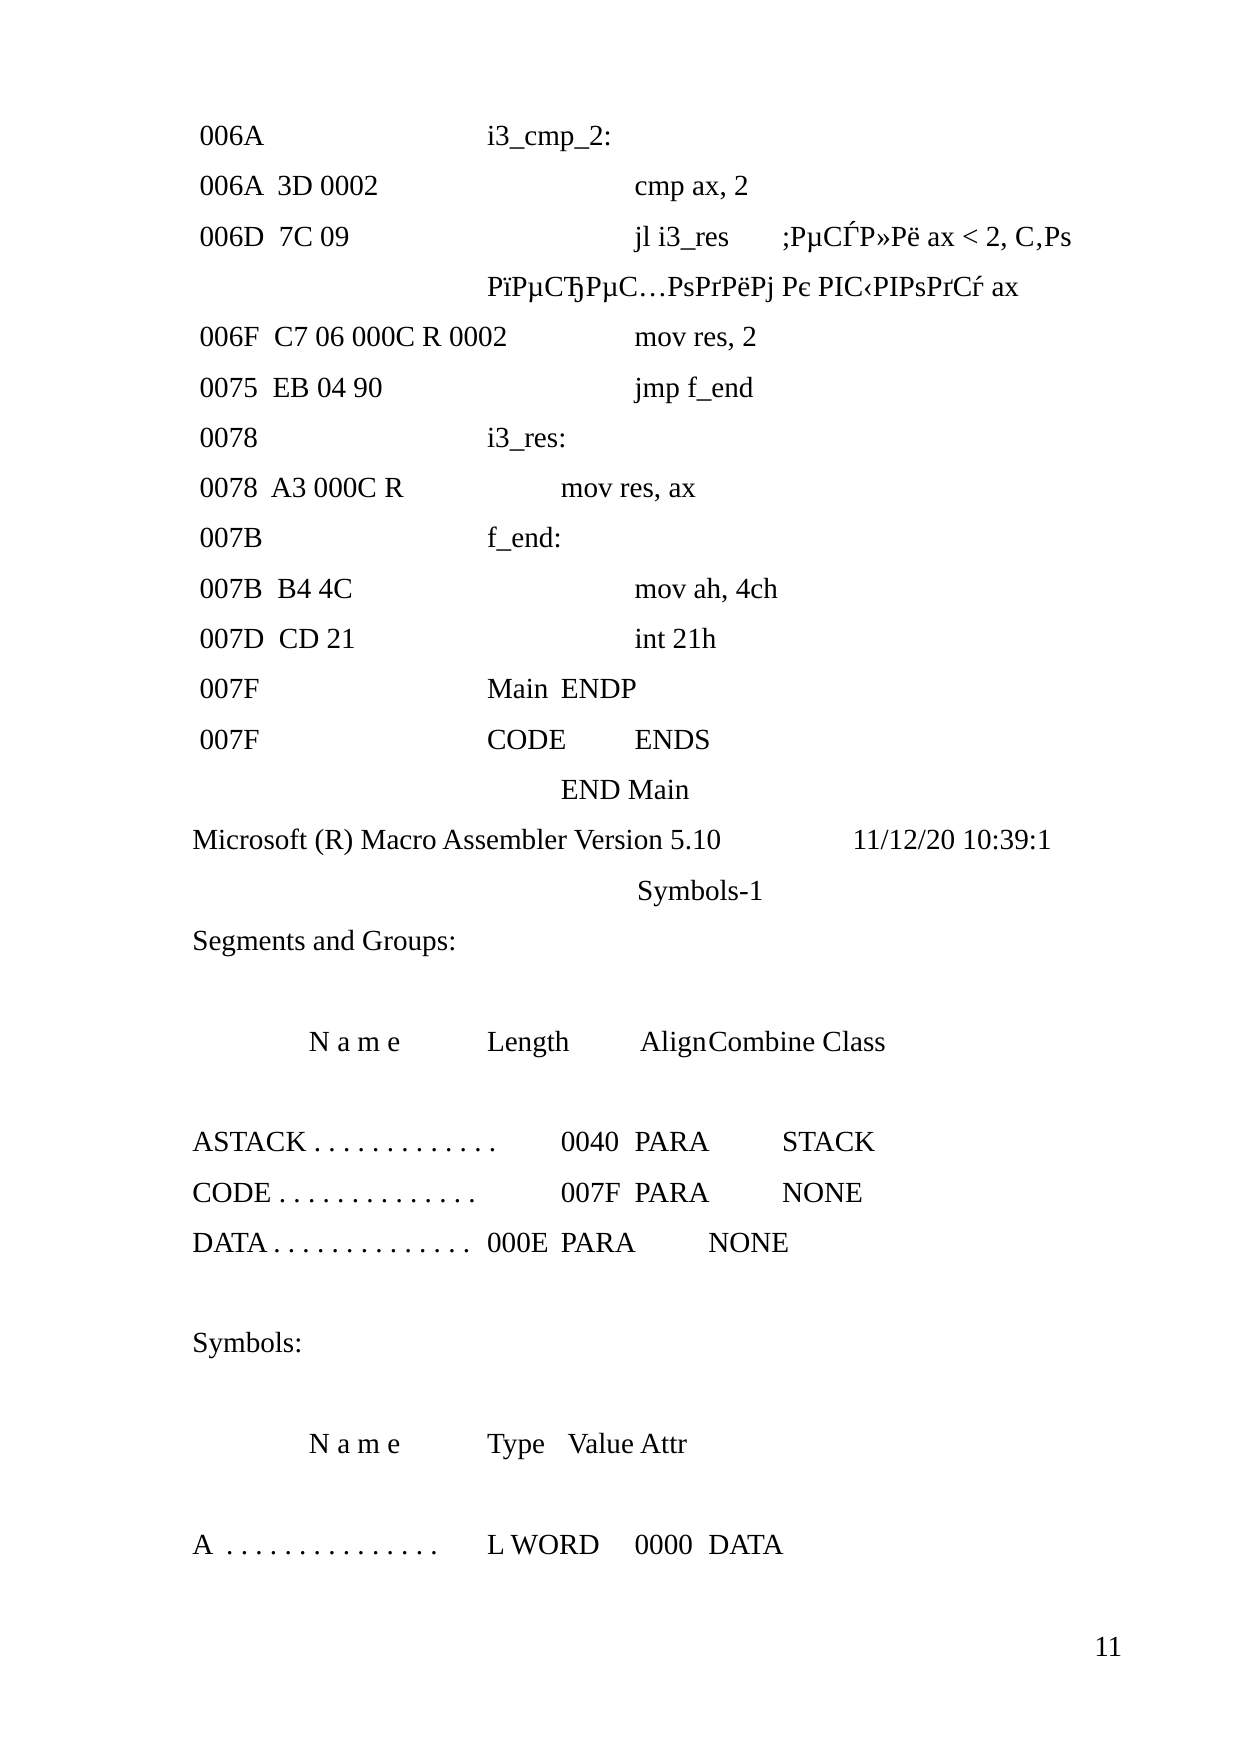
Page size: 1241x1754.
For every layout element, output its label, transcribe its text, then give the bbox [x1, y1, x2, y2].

text DATA . . . . . . . . . . . . . . 000E PARA NONE [118, 1225, 1122, 1258]
text 007F Main ENDP [118, 672, 1122, 705]
text N a m e Type Value Attr [118, 1426, 1122, 1460]
text 0075 EB 04 90 jmp f_end [118, 370, 1122, 403]
text Microsoft (R) Macro Assembler Version 5.10 11/12/20 10:39:1 [118, 822, 1122, 856]
text CODE . . . . . . . . . . . . . . 007F PARA NONE [118, 1175, 1122, 1208]
text ASTACK . . . . . . . . . . . . . 0040 PARA STACK [118, 1124, 1122, 1158]
text A . . . . . . . . . . . . . . . L WORD 0000 DATA [118, 1527, 1122, 1560]
text 006D 7C 09 jl i3_res ;РµСЃР»Рё ax < 2, С‚Рѕ [118, 219, 1122, 252]
text 007B B4 4C mov ah, 4ch [118, 571, 1122, 604]
text 0078 i3_res: [118, 420, 1122, 453]
text Symbols-1 [118, 873, 1122, 906]
text N a m e Length Align Combine Class [118, 1024, 1122, 1057]
text Symbols: [118, 1326, 1122, 1359]
text 006F C7 06 000C R 0002 mov res, 2 [118, 319, 1122, 353]
text Segments and Groups: [118, 923, 1122, 957]
text 007D CD 21 int 21h [118, 621, 1122, 655]
text 006A 3D 0002 cmp ax, 2 [118, 168, 1122, 202]
text РїРµСЂРµС…РѕРґРёРј Рє РІС‹РІРѕРґСѓ ax [118, 269, 1122, 303]
text 006A i3_cmp_2: [118, 118, 1122, 152]
text 007F CODE ENDS [118, 722, 1122, 755]
text END Main [118, 772, 1122, 806]
text 0078 A3 000C R mov res, ax [118, 470, 1122, 504]
text 007B f_end: [118, 521, 1122, 554]
